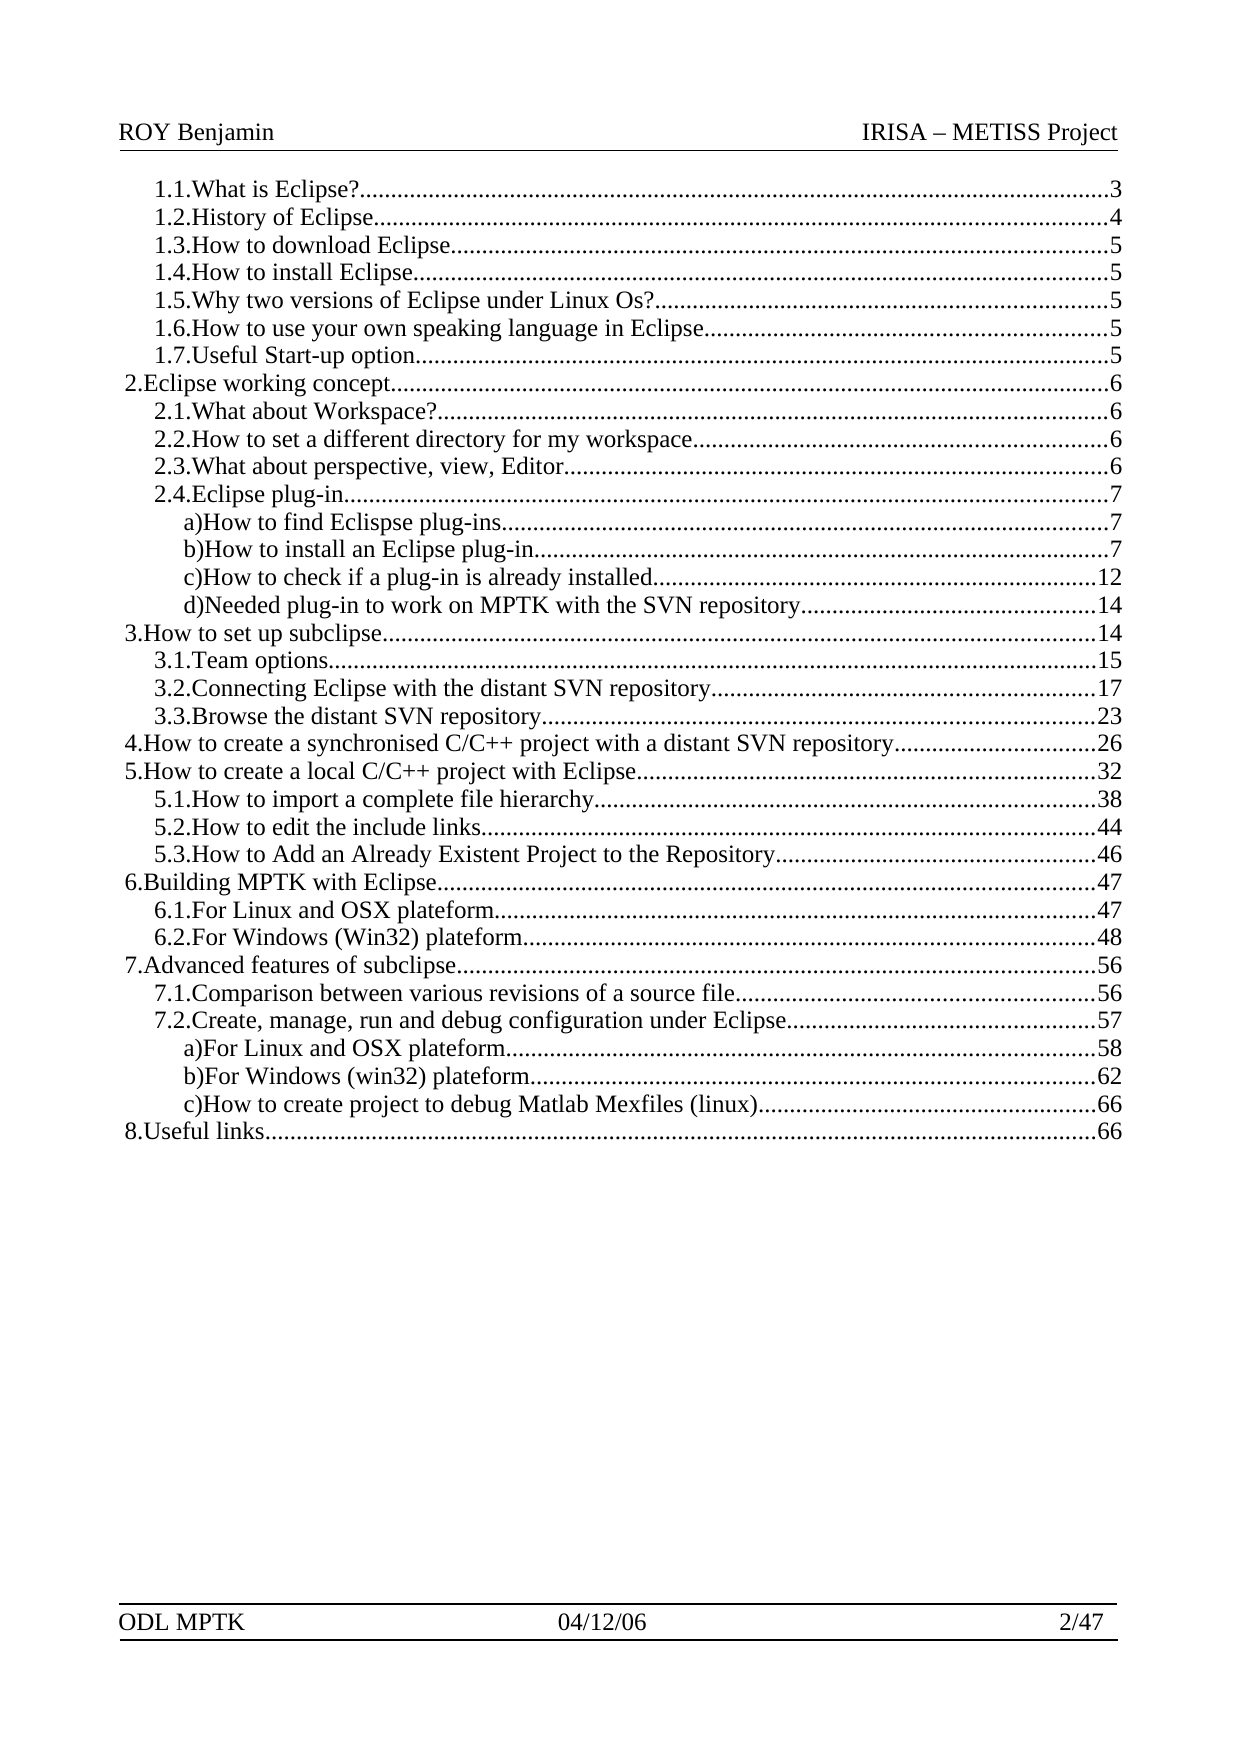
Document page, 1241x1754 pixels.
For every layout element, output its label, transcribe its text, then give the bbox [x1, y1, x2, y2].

text a)How to find Eclispse plug-ins 7 [177, 508, 1122, 536]
text 4.How to create a synchronised C/C++ project with a distant SVN repository 26 [118, 729, 1122, 757]
text 1.1.What is Eclipse? 3 [148, 175, 1122, 203]
text b)How to install an Eclipse plug-in 7 [177, 536, 1122, 563]
text 1.6.How to use your own speaking language in Eclipse 5 [148, 314, 1122, 342]
text c)How to check if a plug-in is already installed 12 [177, 563, 1122, 591]
text 1.4.How to install Eclipse 5 [148, 258, 1122, 286]
text 5.2.How to edit the include links 44 [148, 813, 1122, 840]
text c)How to create project to debug Matlab Mexfiles (linux) 66 [177, 1090, 1122, 1117]
text 7.2.Create, manage, run and debug configuration under Eclipse 57 [148, 1007, 1122, 1034]
text 6.2.For Windows (Win32) plateform 48 [148, 923, 1122, 951]
text 3.1.Team options 15 [148, 646, 1122, 674]
text 3.3.Browse the distant SVN repository 23 [148, 702, 1122, 729]
text 1.3.How to download Eclipse 5 [148, 231, 1122, 258]
text 1.2.History of Eclipse 4 [148, 203, 1122, 231]
text 6.1.For Linux and OSX plateform 47 [148, 896, 1122, 923]
text 2.2.How to set a different directory for my workspace 6 [148, 425, 1122, 452]
text 7.1.Comparison between various revisions of a source file 56 [148, 979, 1122, 1007]
text a)For Linux and OSX plateform 58 [177, 1034, 1122, 1062]
text d)Needed plug-in to work on MPTK with the SVN repository 14 [177, 591, 1122, 619]
text b)For Windows (win32) plateform 62 [177, 1062, 1122, 1090]
text 1.5.Why two versions of Eclipse under Linux Os? 5 [148, 286, 1122, 314]
text 1.7.Useful Start-up option 5 [148, 342, 1122, 369]
text 6.Building MPTK with Eclipse 47 [118, 868, 1122, 896]
text 5.3.How to Add an Already Existent Project to the Repository 46 [148, 840, 1122, 868]
text 3.How to set up subclipse 14 [118, 619, 1122, 646]
text 7.Advanced features of subclipse 56 [118, 951, 1122, 979]
text 8.Useful links 66 [118, 1117, 1122, 1145]
text 5.1.How to import a complete file hierarchy 38 [148, 785, 1122, 813]
text 2.Eclipse working concept 6 [118, 369, 1122, 397]
text 2.4.Eclipse plug-in 7 [148, 480, 1122, 508]
text 5.How to create a local C/C++ project with Eclipse 32 [118, 757, 1122, 785]
text 2.1.What about Workspace? 6 [148, 397, 1122, 425]
text 3.2.Connecting Eclipse with the distant SVN repository 17 [148, 674, 1122, 702]
text 2.3.What about perspective, view, Editor 6 [148, 452, 1122, 480]
